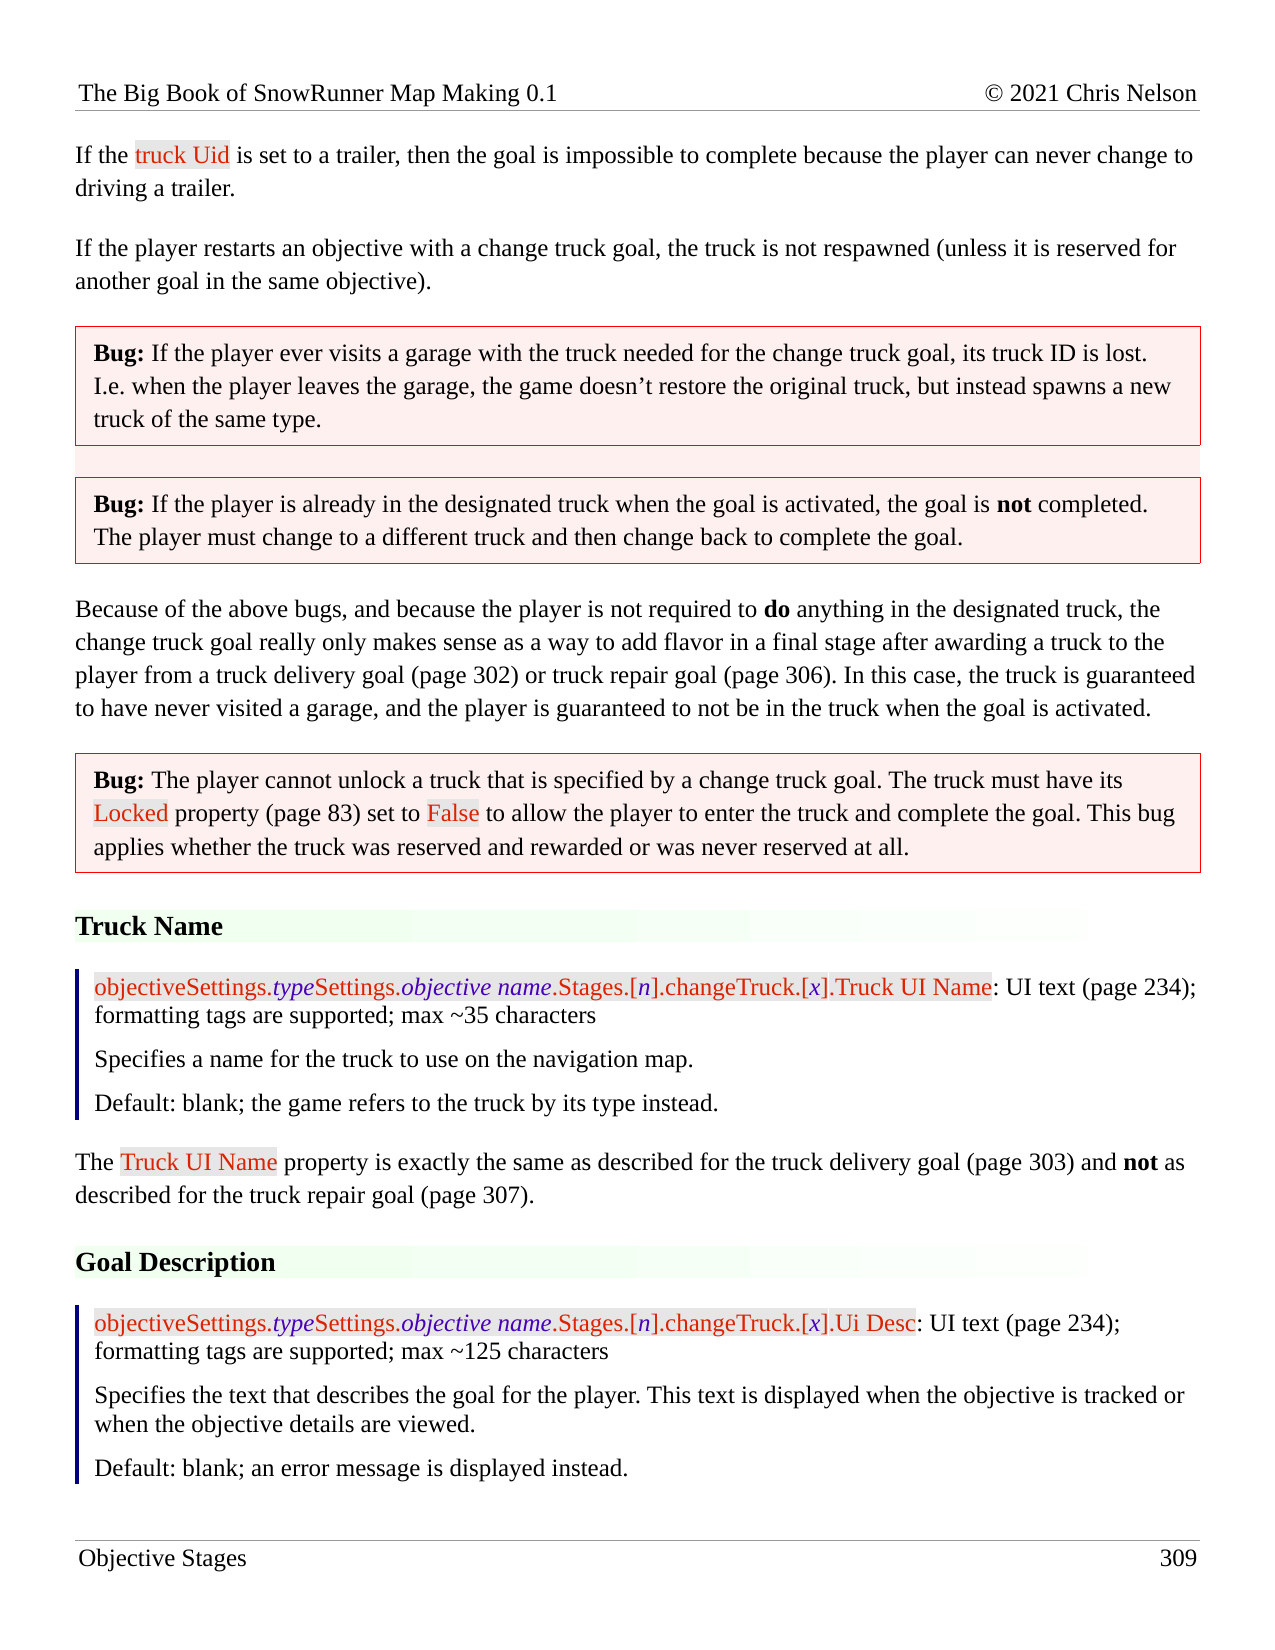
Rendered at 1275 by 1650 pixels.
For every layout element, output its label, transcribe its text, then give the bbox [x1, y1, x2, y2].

text If the truck Uid is set to a trailer, then the goal is impossible to complete because the player can never change to driving a trailer. [75, 140, 1200, 202]
text If the player restarts an objective with a change truck goal, the truck is not respawned (unless it is reserved for another goal in the same objective). [75, 233, 1200, 295]
text Because of the above bugs, and because the player is not required to do anything in the designated truck, the change truck goal really only makes sense as a way to add flavor in a final stage after awarding a truck to the player from a truck delivery goal (page 302) or truck repair goal (page 306). In this case, the truck is guaranteed to have never visited a garage, and the player is guaranteed to not be in the truck when the goal is activated. [75, 594, 1200, 722]
subtitle Truck Name [75, 910, 1200, 942]
text Default: blank; the game refers to the truck by its type instead. [79, 1085, 1200, 1120]
text Specifies the text that describes the goal for the player. This text is displayed when the objective is tracked or when the objective details are viewed. [79, 1377, 1200, 1438]
list If the player is already in the designated truck when the goal is activated, the goal is not completed. The player must change to a different truck and then change back to complete the goal. [76, 478, 1200, 563]
list If the player ever visits a garage with the truck needed for the change truck goal, its truck ID is lost. I.e. when the player leaves the garage, the game doesn’t restore the original truck, but instead spawns a new truck of the same type. [76, 327, 1200, 445]
text objectiveSettings.typeSettings.objective name.Stages.[n].changeTruck.[x].Ui Desc: UI text (page 234); formatting tags are supported; max ~125 characters [79, 1305, 1200, 1365]
list The player cannot unlock a truck that is specified by a change truck goal. The truck must have its Locked property (page 83) set to False to allow the player to enter the truck and complete the goal. This bug applies whether the truck was reserved and rewarded or was never reserved at all. [76, 754, 1200, 872]
subtitle Goal Description [75, 1246, 1200, 1278]
text Default: blank; an error message is displayed instead. [79, 1450, 1200, 1484]
text Specifies a name for the truck to use on the navigation map. [79, 1041, 1200, 1073]
text objectiveSettings.typeSettings.objective name.Stages.[n].changeTruck.[x].Truck UI Name: UI text (page 234); formatting tags are supported; max ~35 characters [79, 969, 1200, 1029]
text The Truck UI Name property is exactly the same as described for the truck delivery goal (page 303) and not as described for the truck repair goal (page 307). [75, 1147, 1200, 1208]
